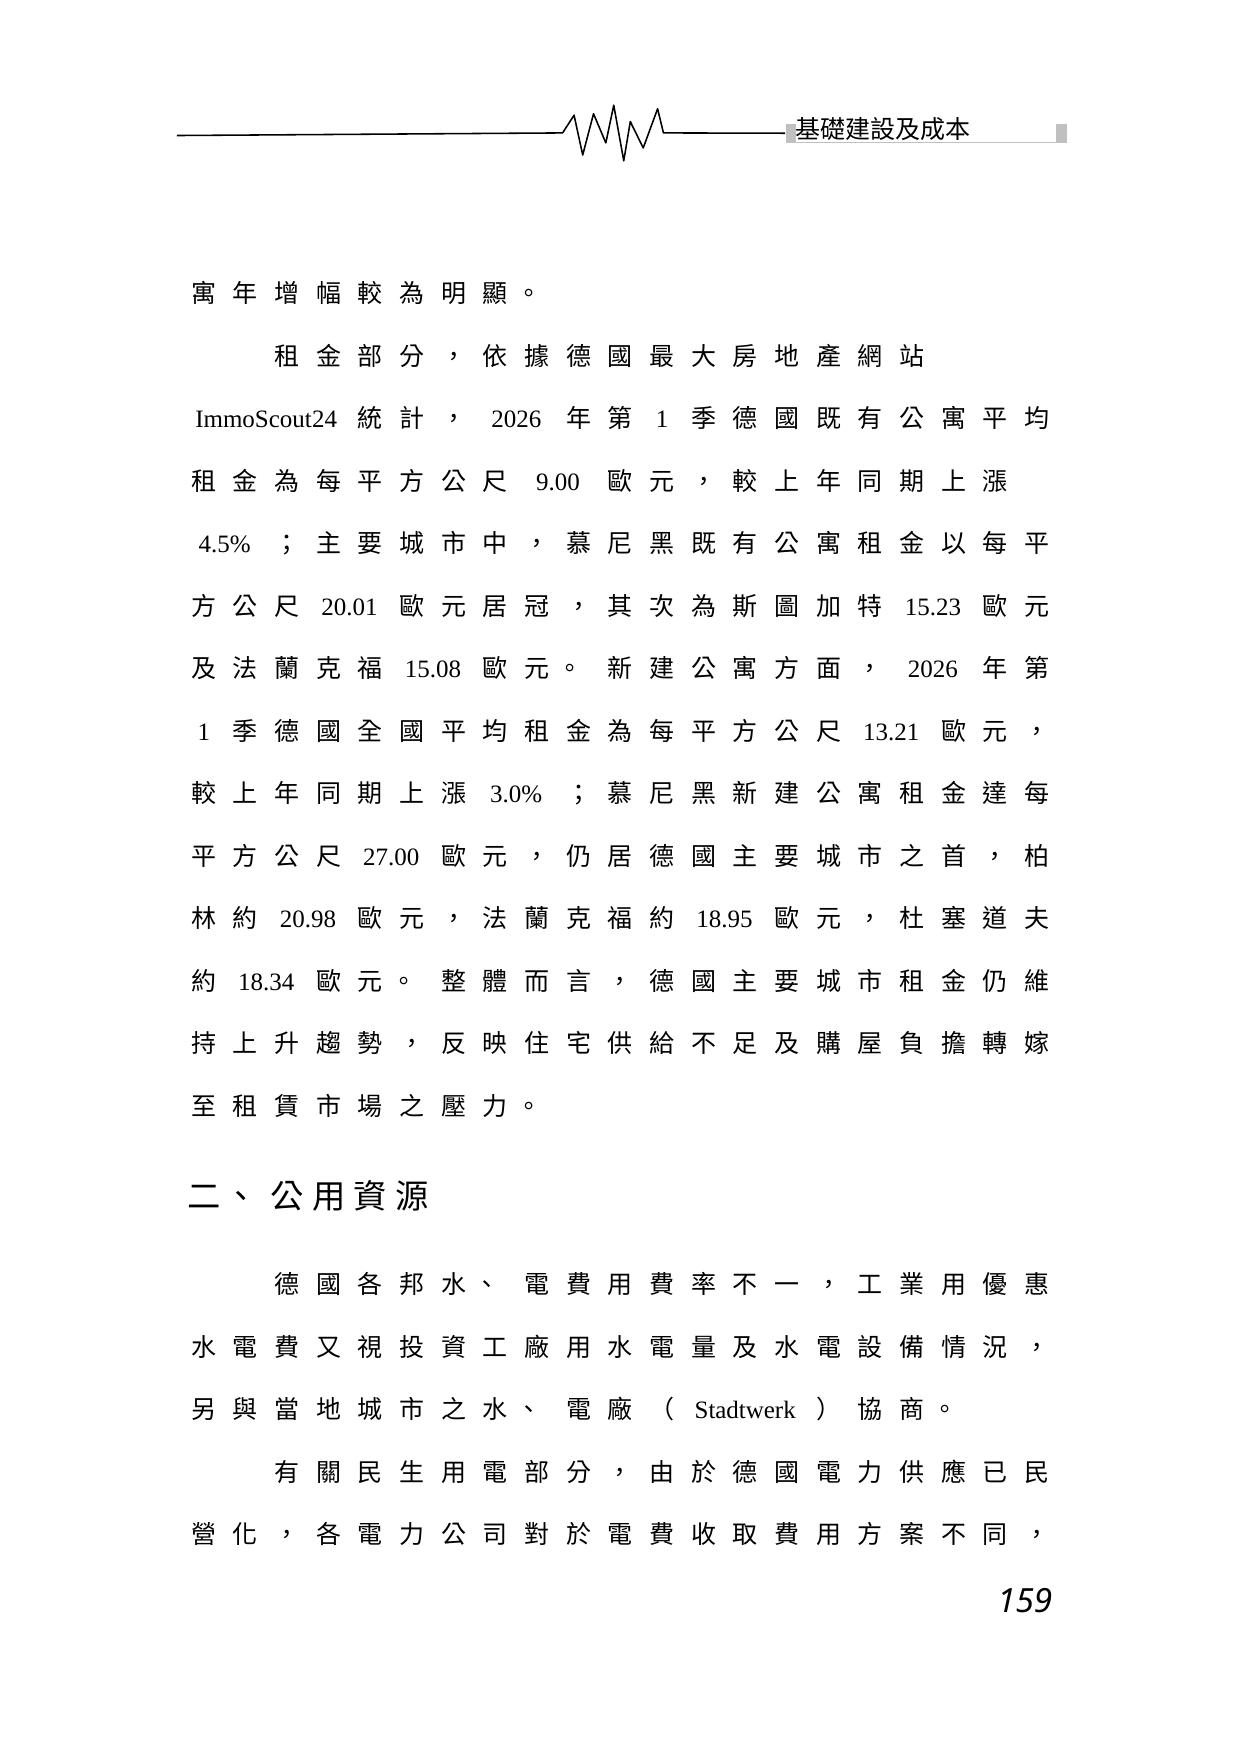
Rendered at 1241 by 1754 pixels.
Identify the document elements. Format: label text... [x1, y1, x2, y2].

text 寓年增幅較為明顯。 [183, 250, 1058, 313]
text 租金部分，依據德國最大房地產網站ImmoScout24統計，2026年第1季德國既有公寓平均租金為每平方公尺9.00歐元，較上年同期上漲4.5%；主要城市中，慕尼黑既有公寓租金以每平方公尺20.01歐元居冠，其次為斯圖加特15.23歐元及法蘭克福15.08歐元。新建公寓方面，2026年第1季德國全國平均租金為每平方公尺13.21歐元，較上年同期上漲3.0%；慕尼黑新建公寓租金達每平方公尺27.00歐元，仍居德國主要城市之首，柏林約20.98歐元，法蘭克福約18.95歐元，杜塞道夫約18.34歐元。整體而言，德國主要城市租金仍維持上升趨勢，反映住宅供給不足及購屋負擔轉嫁至租賃市場之壓力。 [183, 313, 1058, 1125]
text 二、公用資源 [183, 1152, 1058, 1214]
text 有關民生用電部分，由於德國電力供應已民營化，各電力公司對於電費收取費用方案不同， [183, 1429, 1058, 1554]
text 德國各邦水、電費用費率不一，工業用優惠水電費又視投資工廠用水電量及水電設備情況，另與當地城市之水、電廠（Stadtwerk）協商。 [183, 1241, 1058, 1429]
